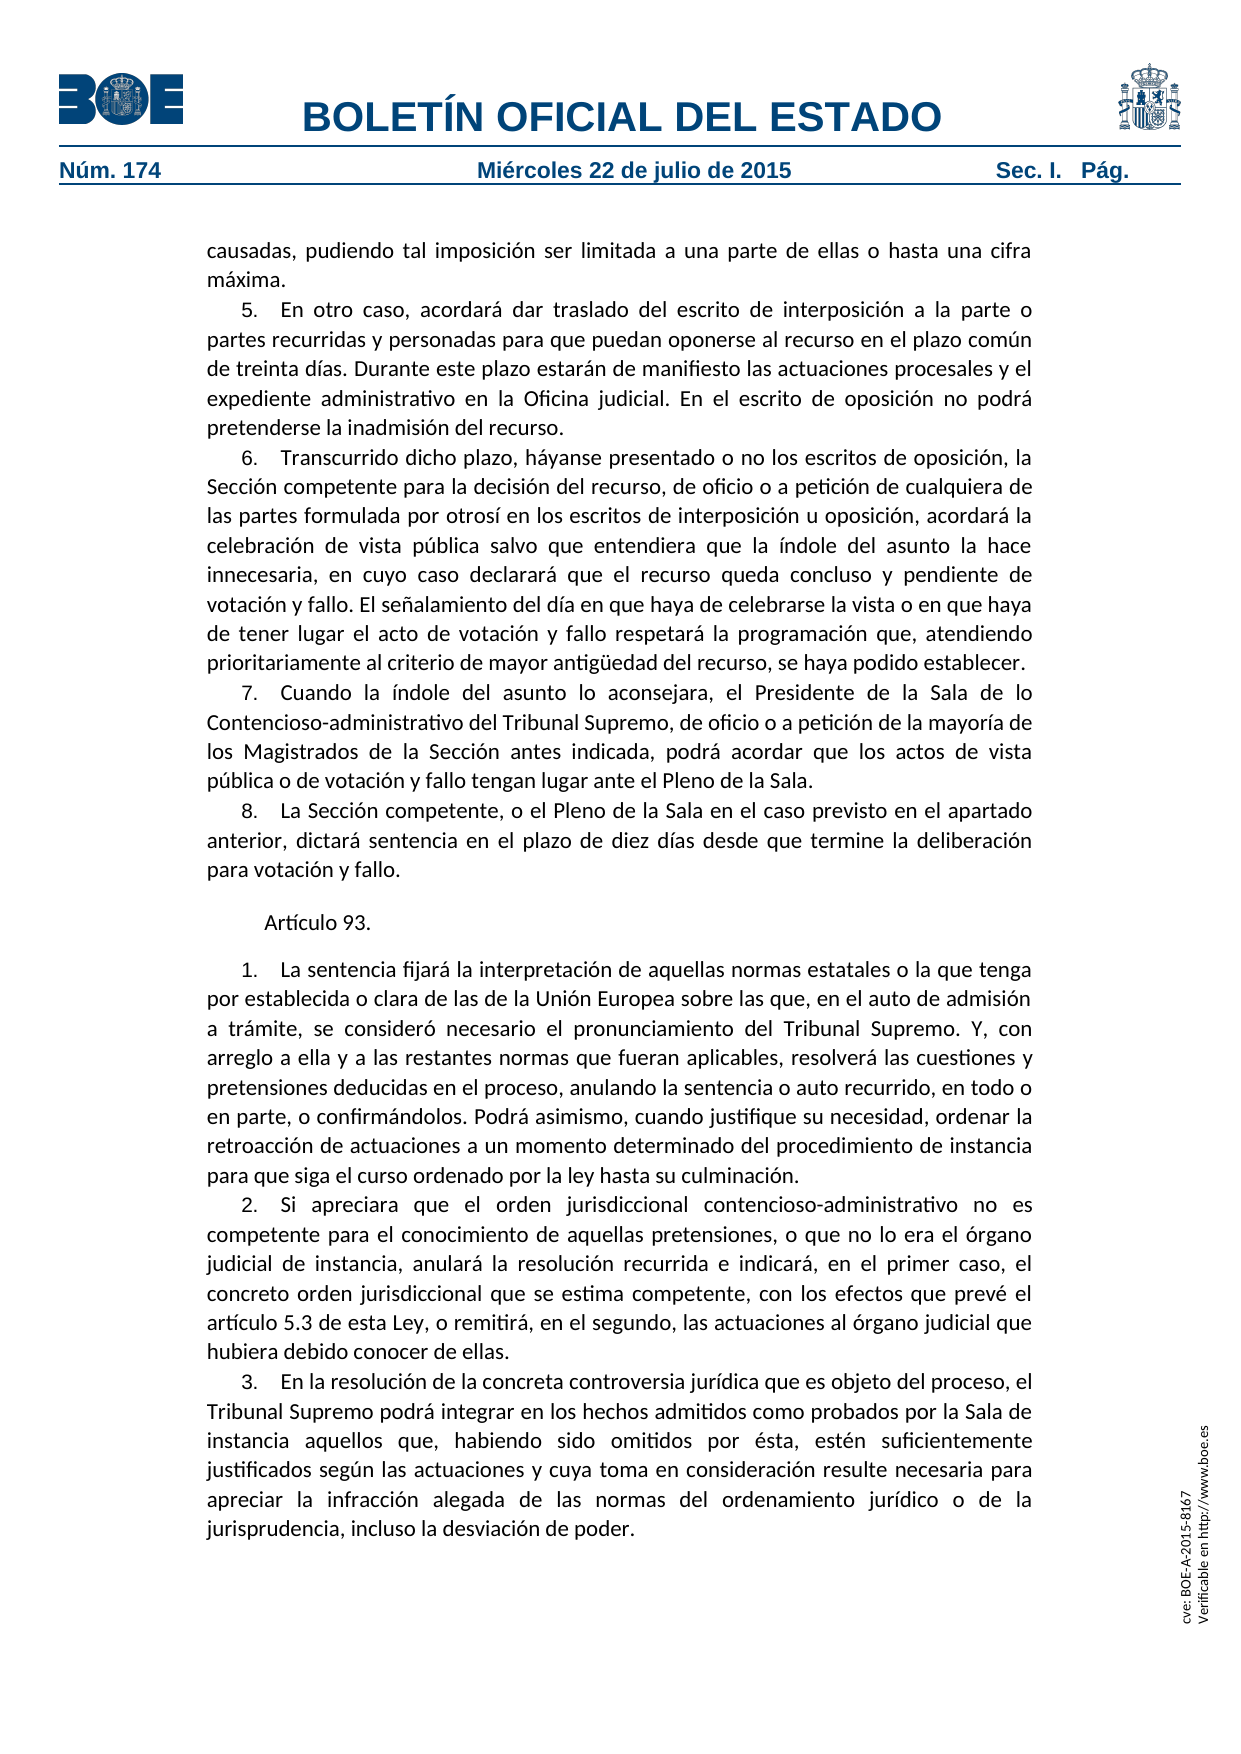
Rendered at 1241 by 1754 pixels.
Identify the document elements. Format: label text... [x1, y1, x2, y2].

list La Sección competente, o el Pleno de la Sala en el caso previsto en el apartado anterior, dictará sentencia en el plazo de diez días desde que termine la deliberación para votación y fallo. [207, 796, 1034, 883]
list Cuando la índole del asunto lo aconsejara, el Presidente de la Sala de lo Contencioso-administrativo del Tribunal Supremo, de oficio o a petición de la mayoría de los Magistrados de la Sección antes indicada, podrá acordar que los actos de vista pública o de votación y fallo tengan lugar ante el Pleno de la Sala. [207, 678, 1034, 794]
list Si apreciara que el orden jurisdiccional contencioso-administrativo no es competente para el conocimiento de aquellas pretensiones, o que no lo era el órgano judicial de instancia, anulará la resolución recurrida e indicará, en el primer caso, el concreto orden jurisdiccional que se estima competente, con los efectos que prevé el artículo 5.3 de esta Ley, o remitirá, en el segundo, las actuaciones al órgano judicial que hubiera debido conocer de ellas. [207, 1191, 1034, 1366]
text Artículo 93. [264, 908, 1034, 936]
list En la resolución de la concreta controversia jurídica que es objeto del proceso, el Tribunal Supremo podrá integrar en los hechos admitidos como probados por la Sala de instancia aquellos que, habiendo sido omitidos por ésta, estén suficientemente justificados según las actuaciones y cuya toma en consideración resulte necesaria para apreciar la infracción alegada de las normas del ordenamiento jurídico o de la jurisprudencia, incluso la desviación de poder. [207, 1367, 1034, 1542]
list En otro caso, acordará dar traslado del escrito de interposición a la parte o partes recurridas y personadas para que puedan oponerse al recurso en el plazo común de treinta días. Durante este plazo estarán de manifiesto las actuaciones procesales y el expediente administrativo en la Oficina judicial. En el escrito de oposición no podrá pretenderse la inadmisión del recurso. [207, 296, 1034, 441]
list causadas, pudiendo tal imposición ser limitada a una parte de ellas o hasta una cifra máxima. [207, 236, 1034, 294]
list Transcurrido dicho plazo, háyanse presentado o no los escritos de oposición, la Sección competente para la decisión del recurso, de oficio o a petición de cualquiera de las partes formulada por otrosí en los escritos de interposición u oposición, acordará la celebración de vista pública salvo que entendiera que la índole del asunto la hace innecesaria, en cuyo caso declarará que el recurso queda concluso y pendiente de votación y fallo. El señalamiento del día en que haya de celebrarse la vista o en que haya de tener lugar el acto de votación y fallo respetará la programación que, atendiendo prioritariamente al criterio de mayor antigüedad del recurso, se haya podido establecer. [207, 443, 1034, 677]
list La sentencia fijará la interpretación de aquellas normas estatales o la que tenga por establecida o clara de las de la Unión Europea sobre las que, en el auto de admisión a trámite, se consideró necesario el pronunciamiento del Tribunal Supremo. Y, con arreglo a ella y a las restantes normas que fueran aplicables, resolverá las cuestiones y pretensiones deducidas en el proceso, anulando la sentencia o auto recurrido, en todo o en parte, o confirmándolos. Podrá asimismo, cuando justifique su necesidad, ordenar la retroacción de actuaciones a un momento determinado del procedimiento de instancia para que siga el curso ordenado por la ley hasta su culminación. [207, 955, 1034, 1189]
